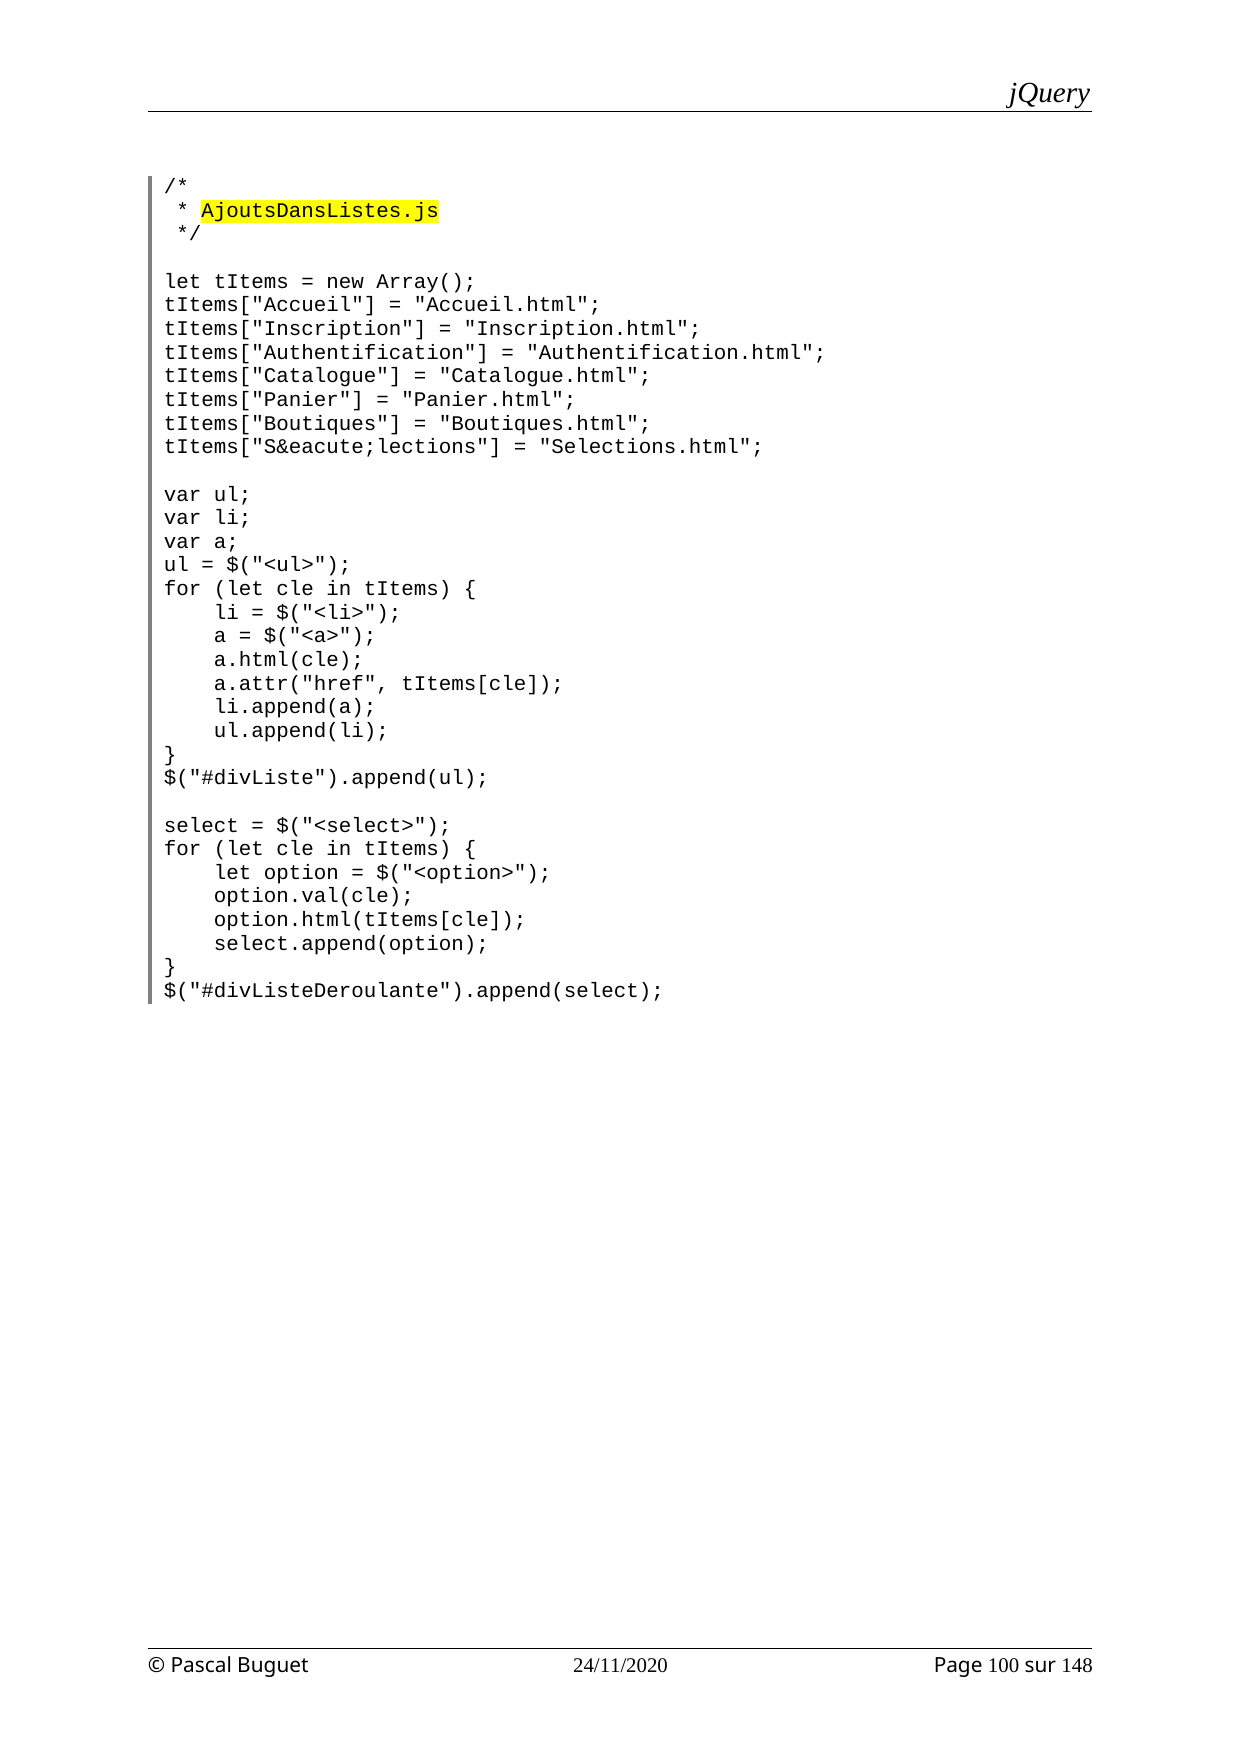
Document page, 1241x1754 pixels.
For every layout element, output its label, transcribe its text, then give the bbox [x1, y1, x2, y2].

text tItems["Inscription"] = "Inscription.html"; [152, 318, 1092, 342]
text ul = $("<ul>"); [152, 554, 1092, 578]
text tItems["S&eacute;lections"] = "Selections.html"; [152, 436, 1092, 460]
text option.html(tItems[cle]); [152, 909, 1092, 933]
text a.html(cle); [152, 649, 1092, 673]
text tItems["Panier"] = "Panier.html"; [152, 389, 1092, 413]
text $("#divListe").append(ul); [152, 767, 1092, 791]
text let option = $("<option>"); [152, 862, 1092, 886]
text /* [152, 176, 1092, 200]
text for (let cle in tItems) { [152, 838, 1092, 862]
text option.val(cle); [152, 886, 1092, 909]
text var li; [152, 507, 1092, 531]
text select.append(option); [152, 933, 1092, 956]
text tItems["Accueil"] = "Accueil.html"; [152, 294, 1092, 318]
text select = $("<select>"); [152, 814, 1092, 838]
text for (let cle in tItems) { [152, 578, 1092, 602]
text li = $("<li>"); [152, 602, 1092, 625]
text var ul; [152, 483, 1092, 507]
text $("#divListeDeroulante").append(select); [152, 980, 1092, 1004]
text tItems["Authentification"] = "Authentification.html"; [152, 342, 1092, 365]
text } [152, 956, 1092, 980]
text let tItems = new Array(); [152, 271, 1092, 294]
text li.append(a); [152, 696, 1092, 720]
text ul.append(li); [152, 720, 1092, 744]
text a = $("<a>"); [152, 625, 1092, 649]
text tItems["Boutiques"] = "Boutiques.html"; [152, 413, 1092, 436]
text * AjoutsDansListes.js [152, 200, 1092, 223]
text var a; [152, 531, 1092, 554]
text a.attr("href", tItems[cle]); [152, 673, 1092, 696]
text */ [152, 223, 1092, 247]
text tItems["Catalogue"] = "Catalogue.html"; [152, 365, 1092, 389]
text } [152, 744, 1092, 767]
